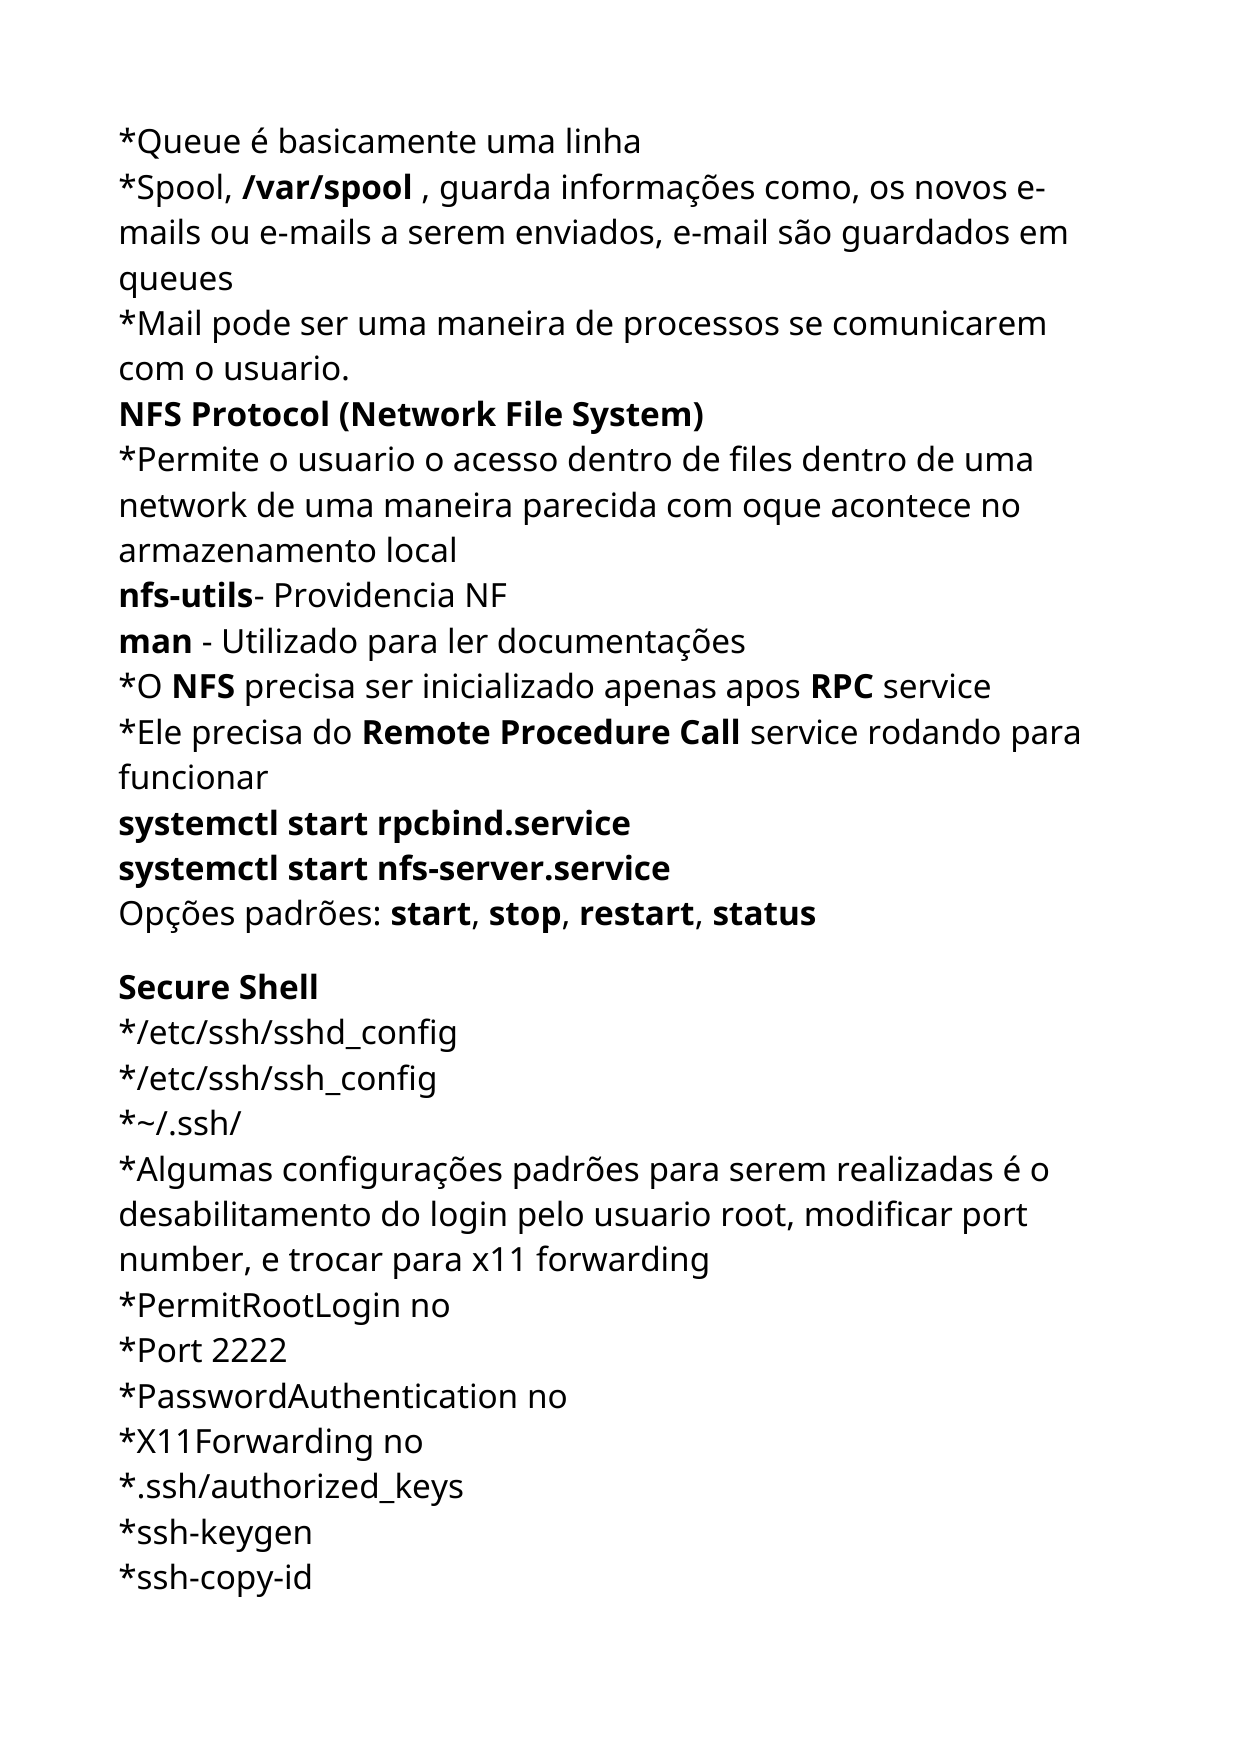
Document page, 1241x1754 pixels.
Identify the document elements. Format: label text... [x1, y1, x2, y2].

text *Ele precisa do Remote Procedure Call service rodando para funcionar [118, 708, 1122, 799]
text *Port 2222 [118, 1327, 1122, 1372]
text NFS Protocol (Network File System) [118, 391, 1122, 436]
text *Mail pode ser uma maneira de processos se comunicarem com o usuario. [118, 300, 1122, 391]
text */etc/ssh/sshd_config [118, 1009, 1122, 1054]
text *O NFS precisa ser inicializado apenas apos RPC service [118, 663, 1122, 708]
text *ssh-keygen [118, 1509, 1122, 1554]
text *.ssh/authorized_keys [118, 1463, 1122, 1509]
text Opções padrões: start, stop, restart, status [118, 890, 1122, 936]
text *Algumas configurações padrões para serem realizadas é o desabilitamento do login pelo usuario root, modificar port number, e trocar para x11 forwarding [118, 1145, 1122, 1282]
text *~/.ssh/ [118, 1100, 1122, 1145]
text Secure Shell [118, 964, 1122, 1009]
text systemctl start rpcbind.service [118, 799, 1122, 845]
text *X11Forwarding no [118, 1418, 1122, 1463]
text systemctl start nfs-server.service [118, 845, 1122, 890]
text *Permite o usuario o acesso dentro de files dentro de uma network de uma maneira parecida com oque acontece no armazenamento local [118, 436, 1122, 572]
text *ssh-copy-id [118, 1554, 1122, 1599]
text nfs-utils- Providencia NF [118, 572, 1122, 618]
text */etc/ssh/ssh_config [118, 1054, 1122, 1100]
text *Queue é basicamente uma linha [118, 118, 1122, 163]
text man - Utilizado para ler documentações [118, 618, 1122, 663]
text *PasswordAuthentication no [118, 1372, 1122, 1418]
text *PermitRootLogin no [118, 1282, 1122, 1327]
text *Spool, /var/spool , guarda informações como, os novos e-mails ou e-mails a serem enviados, e-mail são guardados em queues [118, 163, 1122, 300]
